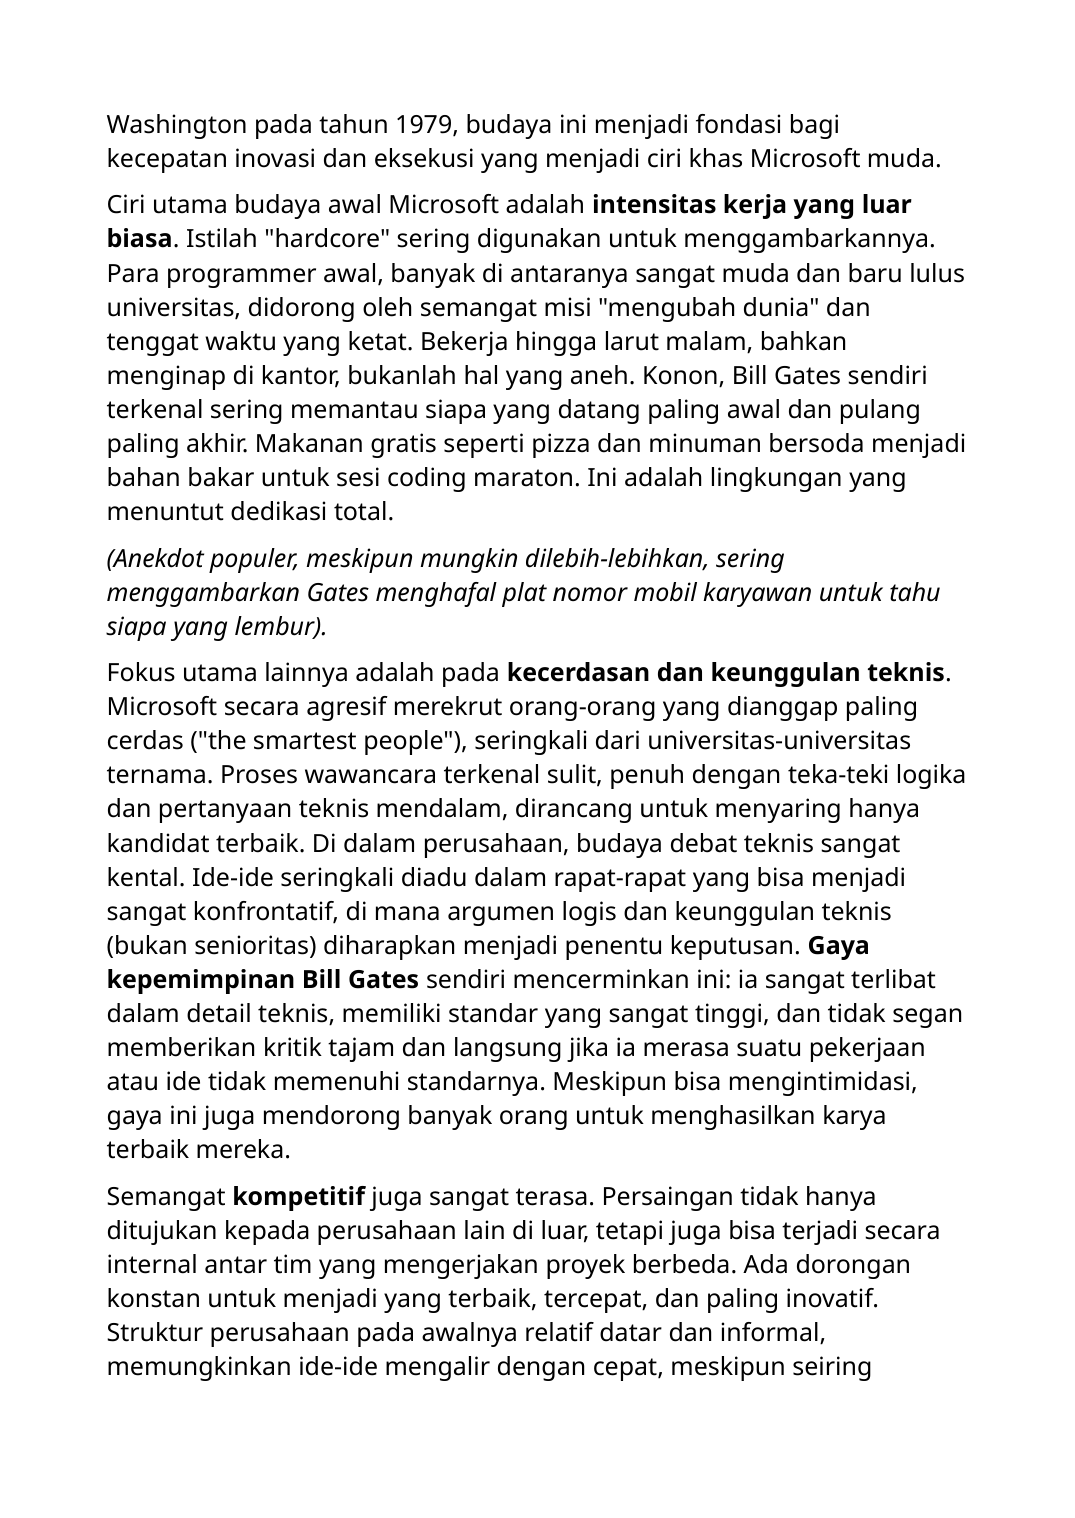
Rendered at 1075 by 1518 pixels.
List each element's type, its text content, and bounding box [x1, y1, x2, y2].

text Fokus utama lainnya adalah pada kecerdasan dan keunggulan teknis. Microsoft secara agresif merekrut orang-orang yang dianggap paling cerdas ("the smartest people"), seringkali dari universitas-universitas ternama. Proses wawancara terkenal sulit, penuh dengan teka-teki logika dan pertanyaan teknis mendalam, dirancang untuk menyaring hanya kandidat terbaik. Di dalam perusahaan, budaya debat teknis sangat kental. Ide-ide seringkali diadu dalam rapat-rapat yang bisa menjadi sangat konfrontatif, di mana argumen logis dan keunggulan teknis (bukan senioritas) diharapkan menjadi penentu keputusan. Gaya kepemimpinan Bill Gates sendiri mencerminkan ini: ia sangat terlibat dalam detail teknis, memiliki standar yang sangat tinggi, dan tidak segan memberikan kritik tajam dan langsung jika ia merasa suatu pekerjaan atau ide tidak memenuhi standarnya. Meskipun bisa mengintimidasi, gaya ini juga mendorong banyak orang untuk menghasilkan karya terbaik mereka. [106, 655, 968, 1166]
text (Anekdot populer, meskipun mungkin dilebih-lebihkan, sering menggambarkan Gates menghafal plat nomor mobil karyawan untuk tahu siapa yang lembur). [106, 540, 968, 642]
text Washington pada tahun 1979, budaya ini menjadi fondasi bagi kecepatan inovasi dan eksekusi yang menjadi ciri khas Microsoft muda. [106, 106, 968, 174]
text Ciri utama budaya awal Microsoft adalah intensitas kerja yang luar biasa. Istilah "hardcore" sering digunakan untuk menggambarkannya. Para programmer awal, banyak di antaranya sangat muda dan baru lulus universitas, didorong oleh semangat misi "mengubah dunia" dan tenggat waktu yang ketat. Bekerja hingga larut malam, bahkan menginap di kantor, bukanlah hal yang aneh. Konon, Bill Gates sendiri terkenal sering memantau siapa yang datang paling awal dan pulang paling akhir. Makanan gratis seperti pizza dan minuman bersoda menjadi bahan bakar untuk sesi coding maraton. Ini adalah lingkungan yang menuntut dedikasi total. [106, 187, 968, 528]
text Semangat kompetitif juga sangat terasa. Persaingan tidak hanya ditujukan kepada perusahaan lain di luar, tetapi juga bisa terjadi secara internal antar tim yang mengerjakan proyek berbeda. Ada dorongan konstan untuk menjadi yang terbaik, tercepat, dan paling inovatif. Struktur perusahaan pada awalnya relatif datar dan informal, memungkinkan ide-ide mengalir dengan cepat, meskipun seiring [106, 1178, 968, 1383]
